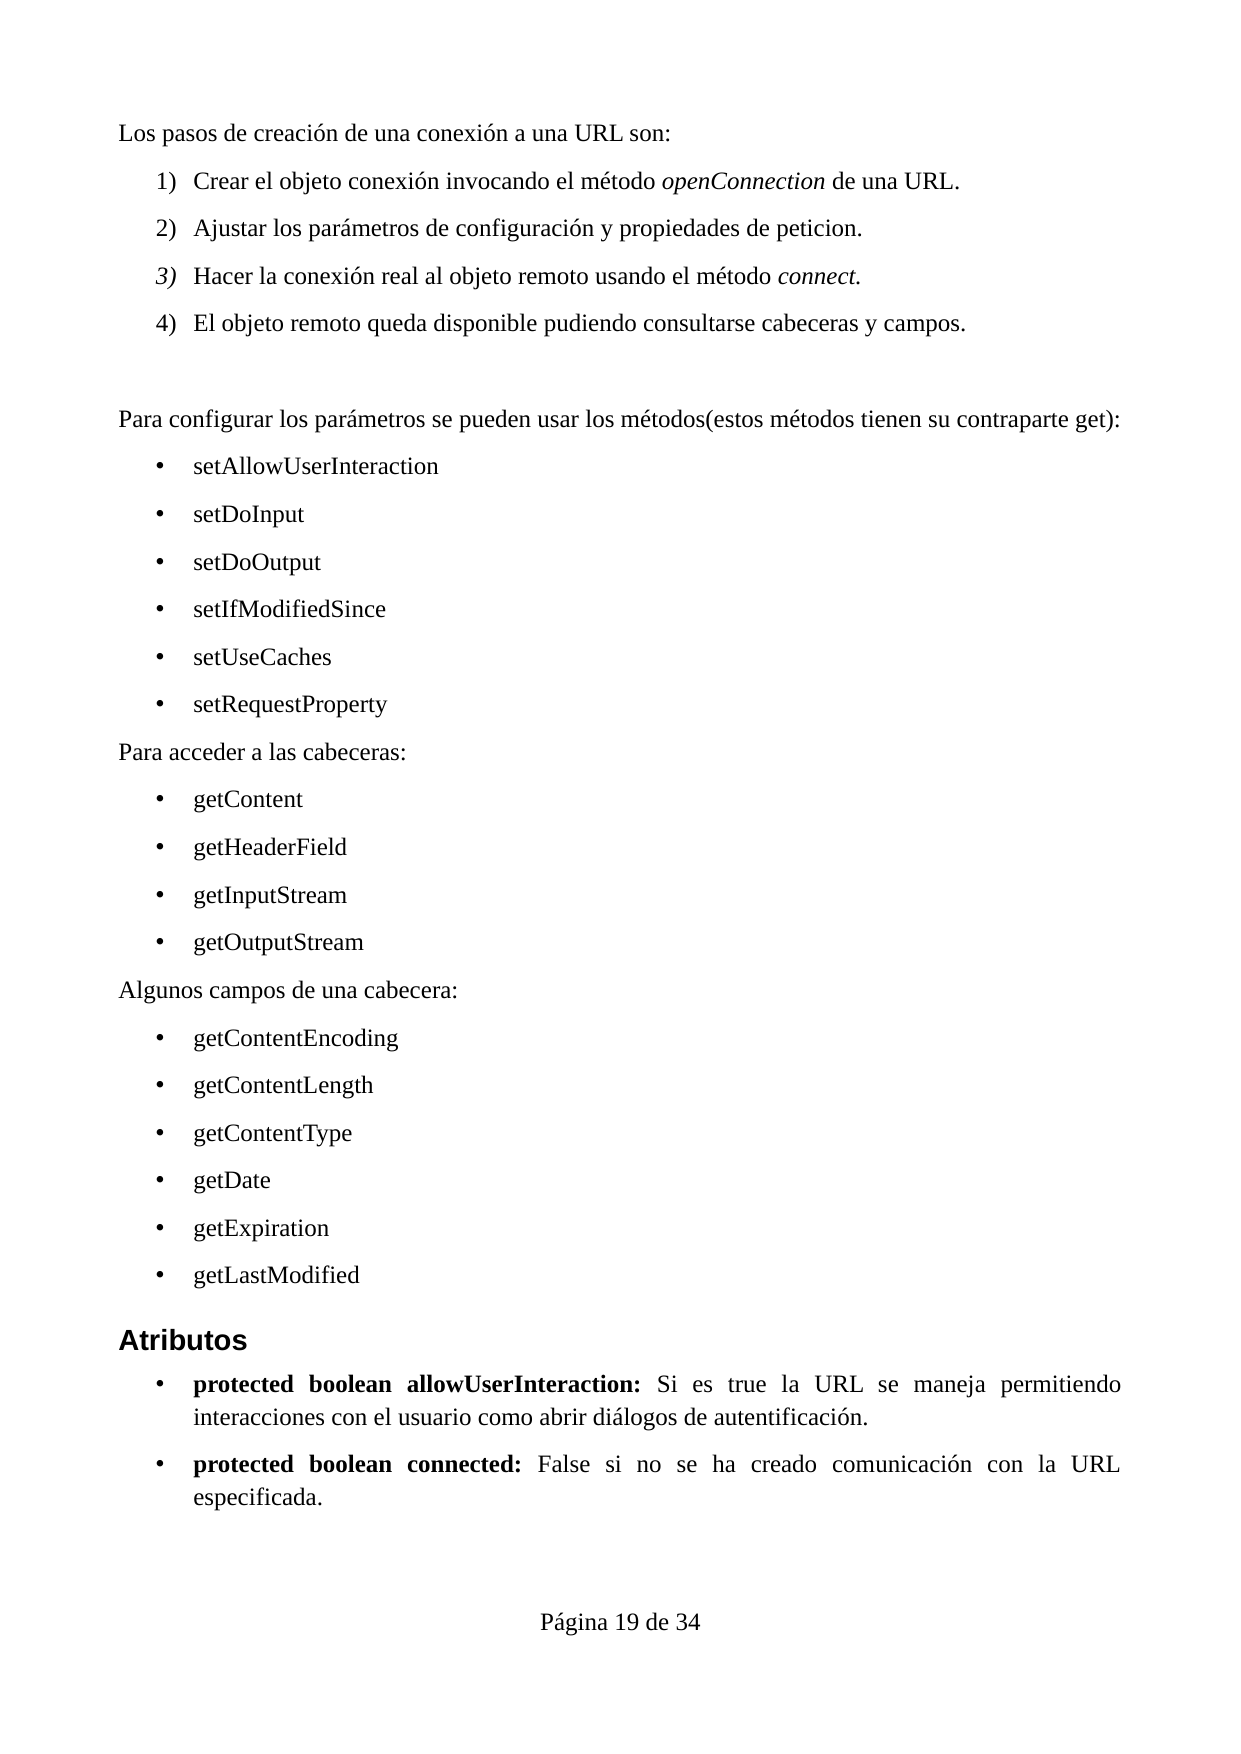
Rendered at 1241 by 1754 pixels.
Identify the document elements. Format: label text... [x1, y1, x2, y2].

list protected boolean connected: False si no se ha creado comunicación con la URL especificada. [156, 1449, 1122, 1511]
list El objeto remoto queda disponible pudiendo consultarse cabeceras y campos. [156, 308, 1122, 337]
list getInputStream [156, 880, 1122, 908]
list Hacer la conexión real al objeto remoto usando el método connect. [156, 261, 1122, 290]
text Los pasos de creación de una conexión a una URL son: [118, 118, 1122, 147]
subtitle Atributos [118, 1323, 1122, 1356]
list getDate [156, 1165, 1122, 1194]
list setRequestProperty [156, 689, 1122, 718]
list setDoInput [156, 499, 1122, 528]
list getLastModified [156, 1261, 1122, 1289]
list getContentType [156, 1118, 1122, 1147]
list setUseCaches [156, 642, 1122, 671]
list getContentLength [156, 1070, 1122, 1099]
list getExpiration [156, 1213, 1122, 1242]
list setAllowUserInteraction [156, 451, 1122, 480]
list getContentEncoding [156, 1023, 1122, 1051]
text Para configurar los parámetros se pueden usar los métodos(estos métodos tienen su contraparte get): [118, 404, 1122, 432]
list setDoOutput [156, 547, 1122, 575]
list protected boolean allowUserInteraction: Si es true la URL se maneja permitiendo interacciones con el usuario como abrir diálogos de autentificación. [156, 1369, 1122, 1431]
list getOutputStream [156, 927, 1122, 956]
list getContent [156, 784, 1122, 813]
list setIfModifiedSince [156, 594, 1122, 623]
text Para acceder a las cabeceras: [118, 737, 1122, 766]
list Ajustar los parámetros de configuración y propiedades de peticion. [156, 213, 1122, 242]
list getHeaderField [156, 832, 1122, 861]
text Algunos campos de una cabecera: [118, 975, 1122, 1004]
list Crear el objeto conexión invocando el método openConnection de una URL. [156, 166, 1122, 194]
